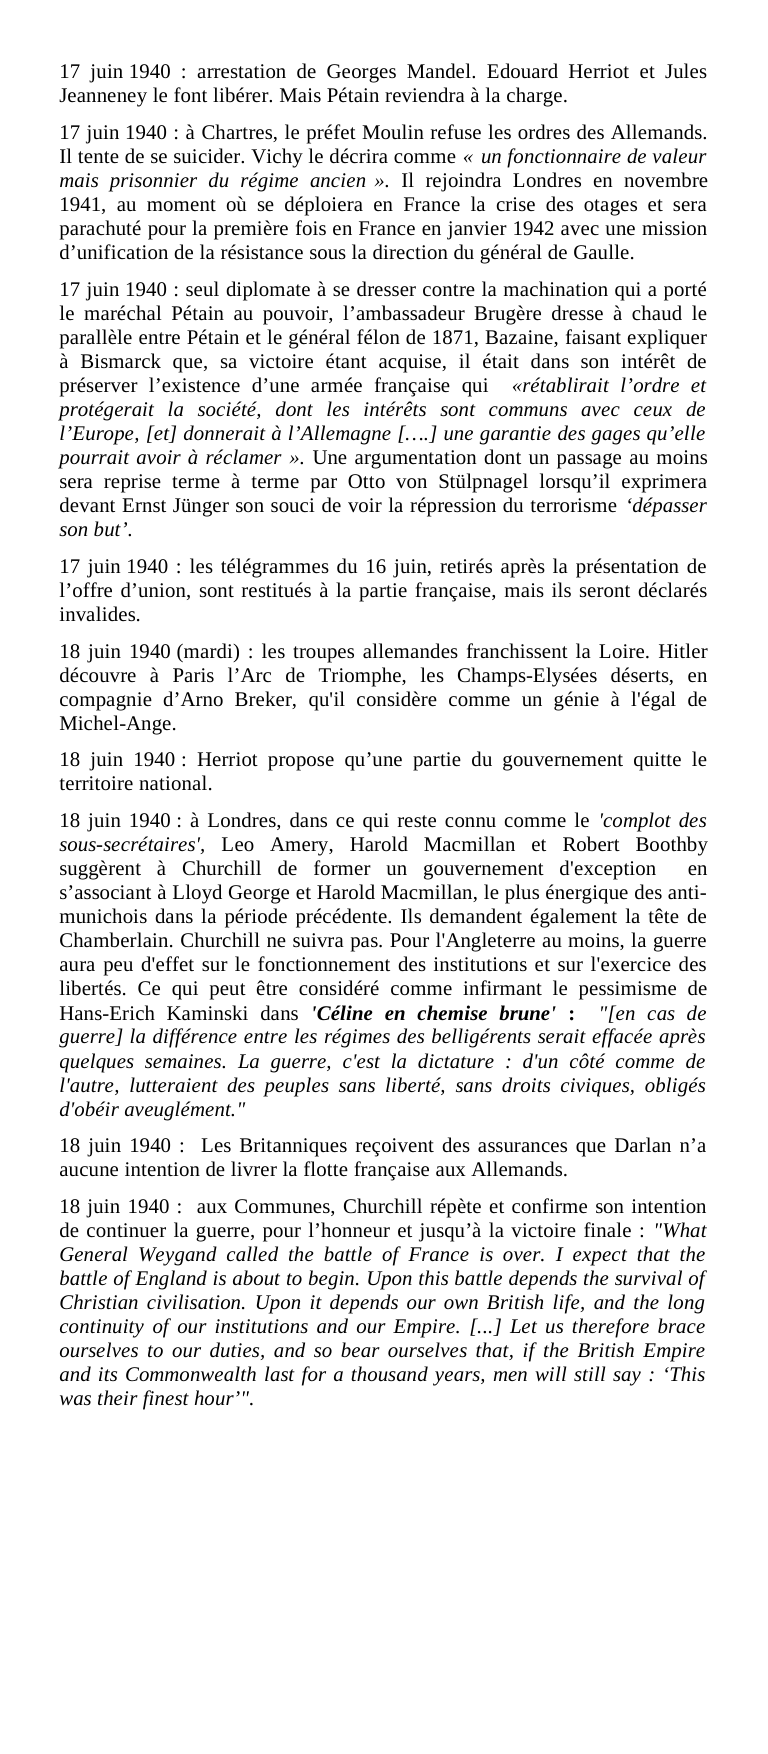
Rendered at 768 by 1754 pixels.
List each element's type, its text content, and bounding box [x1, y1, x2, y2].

text 18 juin 1940 : aux Communes, Churchill répète et confirme son intention de continuer la guerre, pour l’honneur et jusqu’à la victoire finale : "What General Weygand called the battle of France is over. I expect that the battle of England is about to begin. Upon this battle depends the survival of Christian civilisation. Upon it depends our own British life, and the long continuity of our institutions and our Empire. [...] Let us therefore brace ourselves to our duties, and so bear ourselves that, if the British Empire and its Commonwealth last for a thousand years, men will still say : ‘This was their finest hour’". [59, 1194, 709, 1410]
text 17 juin 1940 : les télégrammes du 16 juin, retirés après la présentation de l’offre d’union, sont restitués à la partie française, mais ils seront déclarés invalides. [59, 554, 709, 626]
text 17 juin 1940 : seul diplomate à se dresser contre la machination qui a porté le maréchal Pétain au pouvoir, l’ambassadeur Brugère dresse à chaud le parallèle entre Pétain et le général félon de 1871, Bazaine, faisant expliquer à Bismarck que, sa victoire étant acquise, il était dans son intérêt de préserver l’existence d’une armée française qui «rétablirait l’ordre et protégerait la société, dont les intérêts sont communs avec ceux de l’Europe, [et] donnerait à l’Allemagne [….] une garantie des gages qu’elle pourrait avoir à réclamer ». Une argumentation dont un passage au moins sera reprise terme à terme par Otto von Stülpnagel lorsqu’il exprimera devant Ernst Jünger son souci de voir la répression du terrorisme ‘dépasser son but’. [59, 277, 709, 541]
text 17 juin 1940 : à Chartres, le préfet Moulin refuse les ordres des Allemands. Il tente de se suicider. Vichy le décrira comme « un fonctionnaire de valeur mais prisonnier du régime ancien ». Il rejoindra Londres en novembre 1941, au moment où se déploiera en France la crise des otages et sera parachuté pour la première fois en France en janvier 1942 avec une mission d’unification de la résistance sous la direction du général de Gaulle. [59, 120, 709, 264]
text 18 juin 1940 : Herriot propose qu’une partie du gouvernement quitte le territoire national. [59, 747, 709, 795]
text 18 juin 1940 : Les Britanniques reçoivent des assurances que Darlan n’a aucune intention de livrer la flotte française aux Allemands. [59, 1133, 709, 1181]
text 18 juin 1940 : à Londres, dans ce qui reste connu comme le 'complot des sous-secrétaires', Leo Amery, Harold Macmillan et Robert Boothby suggèrent à Churchill de former un gouvernement d'exception en s’associant à Lloyd George et Harold Macmillan, le plus énergique des anti-munichois dans la période précédente. Ils demandent également la tête de Chamberlain. Churchill ne suivra pas. Pour l'Angleterre au moins, la guerre aura peu d'effet sur le fonctionnement des institutions et sur l'exercice des libertés. Ce qui peut être considéré comme infirmant le pessimisme de Hans-Erich Kaminski dans 'Céline en chemise brune' : "[en cas de guerre] la différence entre les régimes des belligérents serait effacée après quelques semaines. La guerre, c'est la dictature : d'un côté comme de l'autre, lutteraient des peuples sans liberté, sans droits civiques, obligés d'obéir aveuglément." [59, 808, 709, 1121]
text 18 juin 1940 (mardi) : les troupes allemandes franchissent la Loire. Hitler découvre à Paris l’Arc de Triomphe, les Champs-Elysées déserts, en compagnie d’Arno Breker, qu'il considère comme un génie à l'égal de Michel-Ange. [59, 638, 709, 735]
text 17 juin 1940 : arrestation de Georges Mandel. Edouard Herriot et Jules Jeanneney le font libérer. Mais Pétain reviendra à la charge. [59, 59, 709, 107]
